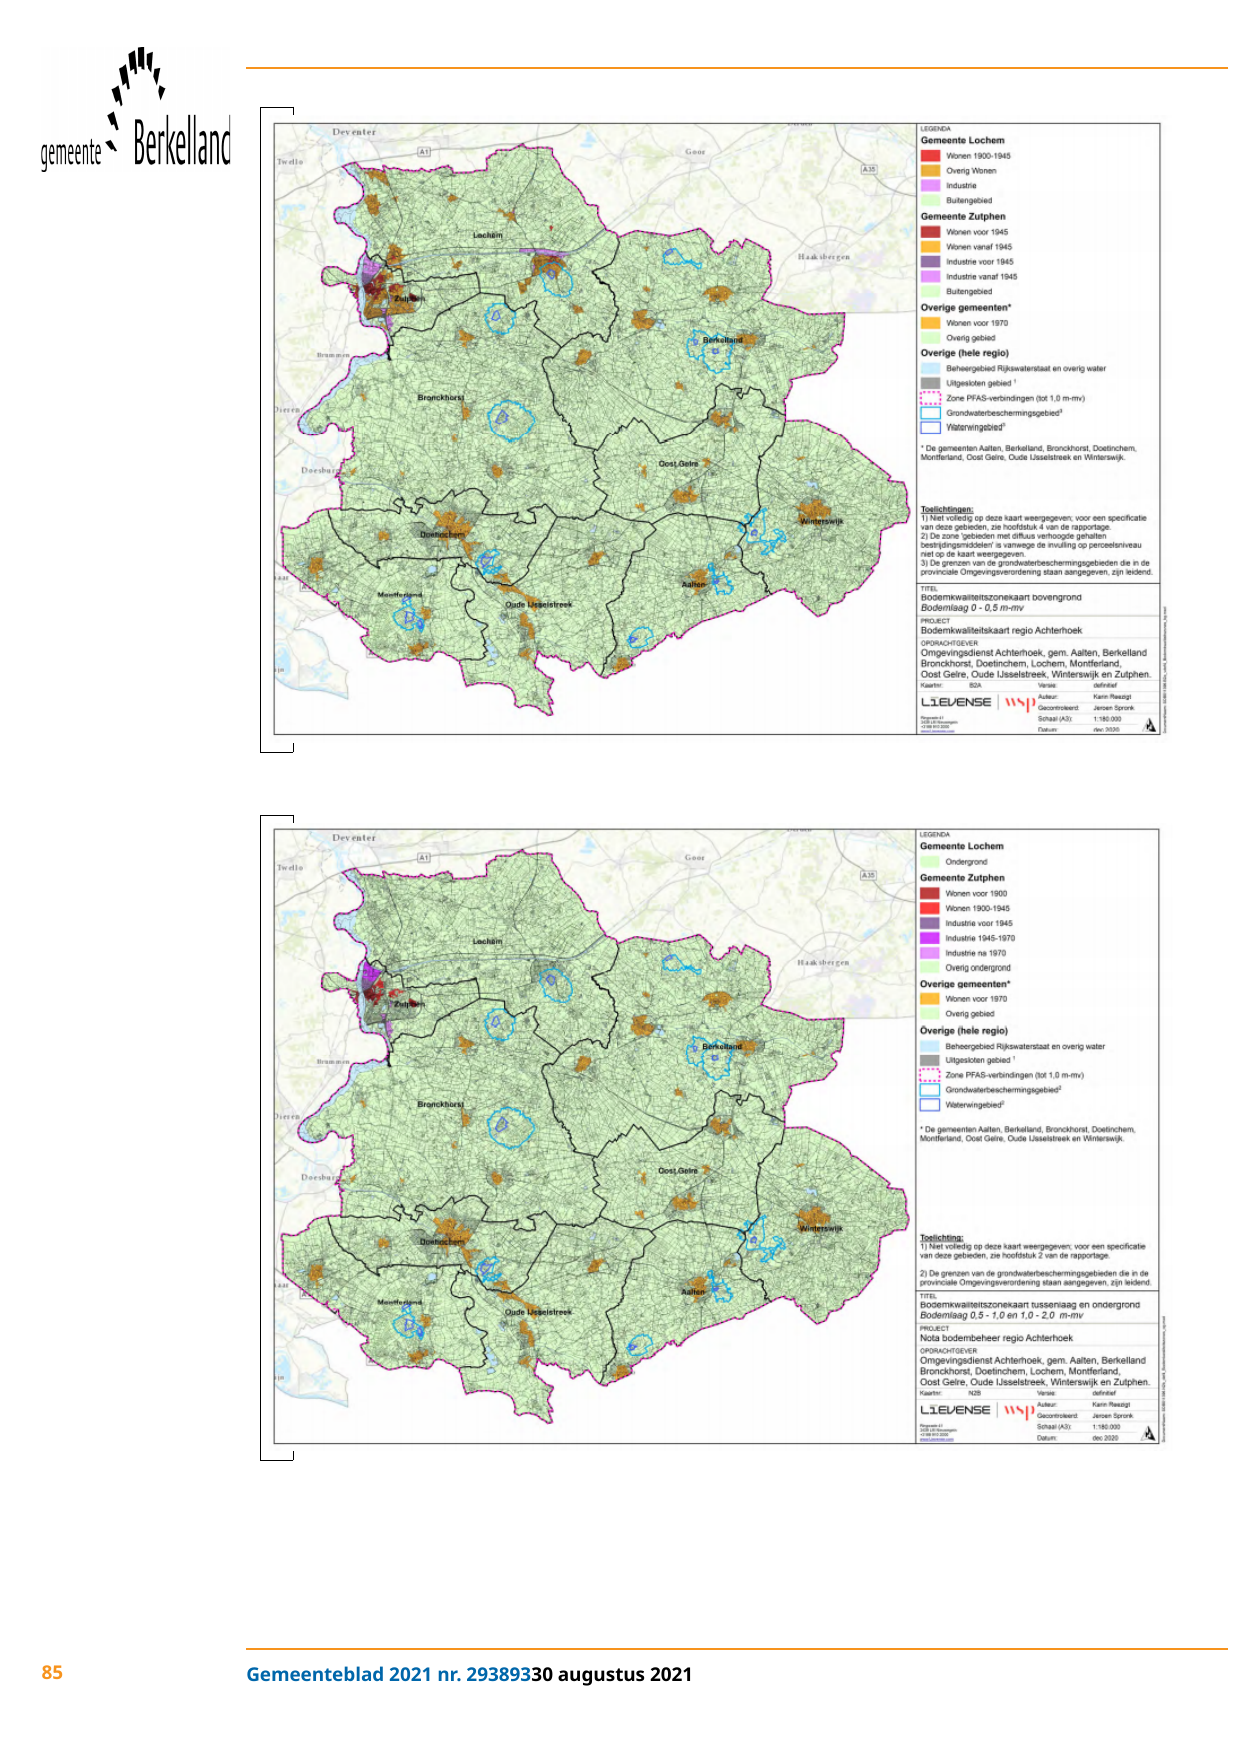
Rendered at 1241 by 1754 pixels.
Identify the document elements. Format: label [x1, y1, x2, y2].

picture [41, 47, 231, 172]
picture [268, 823, 1173, 1451]
picture [268, 115, 1173, 743]
